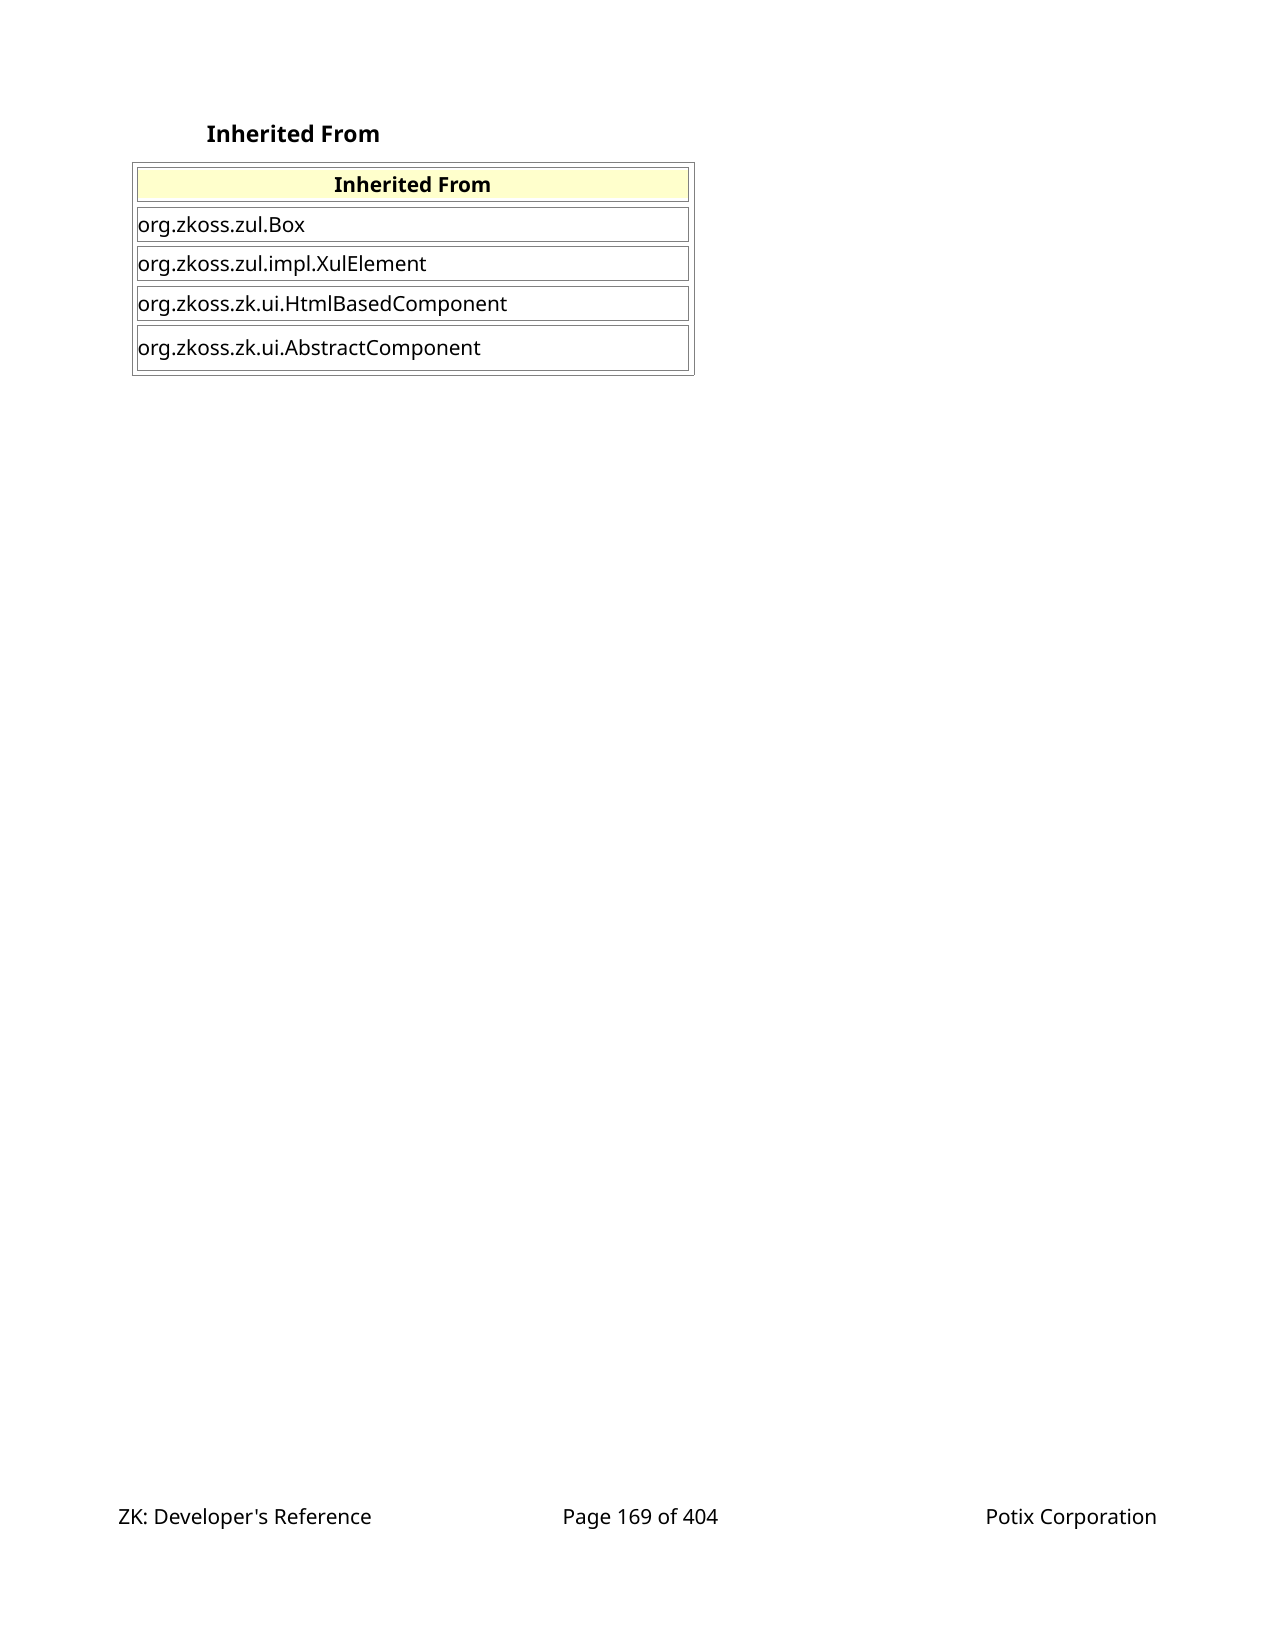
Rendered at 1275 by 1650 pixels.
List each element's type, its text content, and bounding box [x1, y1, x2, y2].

table_header Inherited From [134, 163, 691, 201]
table_cell org.zkoss.zul.Box [134, 201, 691, 241]
table_cell org.zkoss.zk.ui.AbstractComponent [134, 320, 691, 369]
table_cell org.zkoss.zul.impl.XulElement [134, 241, 691, 280]
subtitle Inherited From [207, 118, 1157, 149]
table_cell org.zkoss.zk.ui.HtmlBasedComponent [134, 280, 691, 320]
